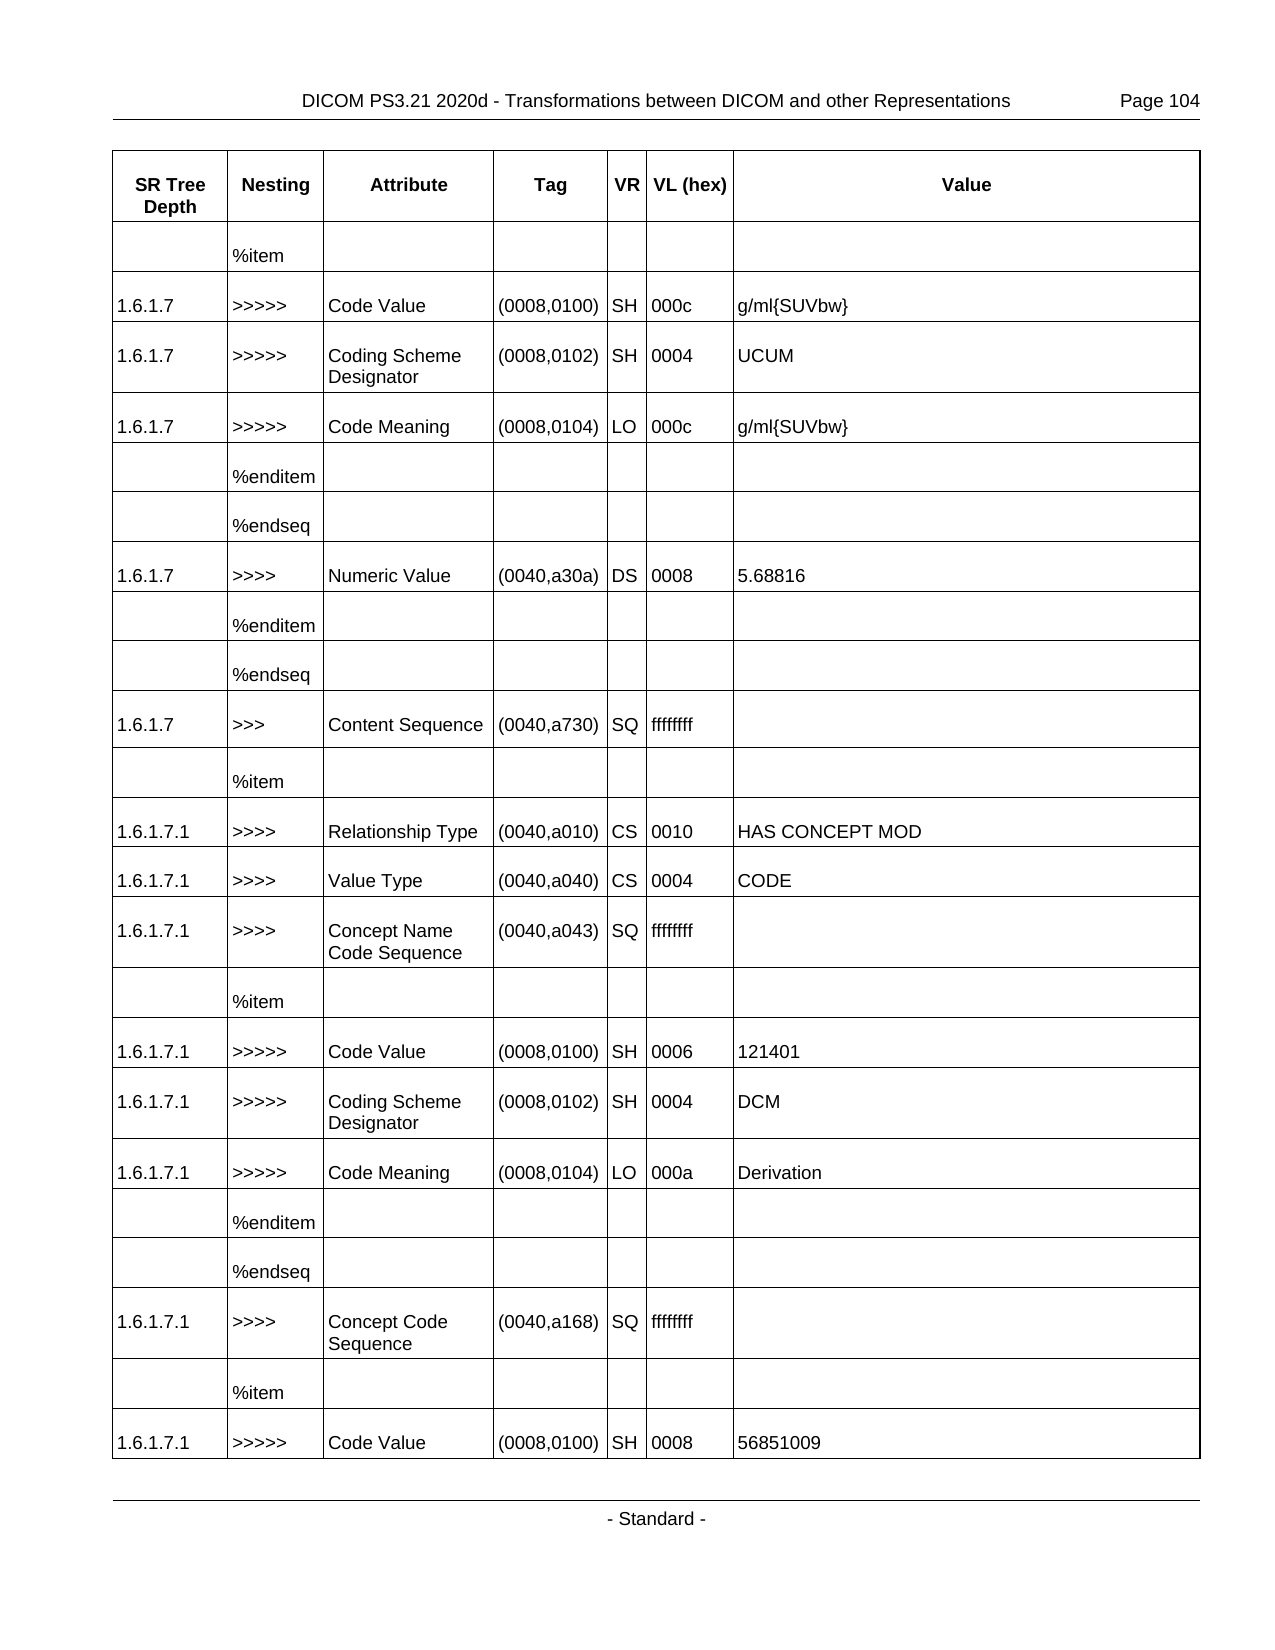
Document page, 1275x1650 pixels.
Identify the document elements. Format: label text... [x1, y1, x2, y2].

table_cell [113, 1238, 227, 1287]
table_cell 0008 [647, 542, 733, 591]
table_cell [494, 1359, 607, 1408]
table_cell (0040,a730) [494, 691, 607, 747]
table_cell >>> [228, 691, 323, 747]
table_cell >>>>> [228, 1018, 323, 1067]
table_cell [647, 443, 733, 491]
table_cell 1.6.1.7.1 [113, 1068, 227, 1138]
table_cell [647, 748, 733, 797]
table_cell [113, 443, 227, 491]
table_cell 0008 [647, 1409, 733, 1457]
table_cell (0040,a30a) [494, 542, 607, 591]
table_cell [494, 592, 607, 640]
table_cell SH [608, 272, 646, 321]
table_cell 1.6.1.7 [113, 393, 227, 442]
table_cell [113, 1359, 227, 1408]
table_cell [113, 222, 227, 271]
table_cell [608, 968, 646, 1017]
table_cell [494, 1189, 607, 1237]
table_cell (0040,a040) [494, 847, 607, 896]
table_cell Code Meaning [324, 1139, 493, 1187]
table_cell %endseq [228, 492, 323, 541]
table_cell %endseq [228, 641, 323, 690]
table_cell (0008,0100) [494, 1409, 607, 1457]
table_cell SH [608, 1409, 646, 1457]
table_cell SQ [608, 691, 646, 747]
table_cell LO [608, 1139, 646, 1187]
table_cell [608, 1359, 646, 1408]
table_cell 1.6.1.7.1 [113, 1018, 227, 1067]
table_cell >>>>> [228, 272, 323, 321]
table_cell [608, 492, 646, 541]
table_cell 1.6.1.7 [113, 272, 227, 321]
table_cell [324, 222, 493, 271]
table_cell [113, 1189, 227, 1237]
table_cell %item [228, 968, 323, 1017]
table_cell [324, 492, 493, 541]
table_cell Numeric Value [324, 542, 493, 591]
table_cell %endseq [228, 1238, 323, 1287]
table_cell 000c [647, 272, 733, 321]
table_cell [647, 1189, 733, 1237]
table_cell 0004 [647, 1068, 733, 1138]
table_header SR Tree Depth [113, 151, 227, 221]
table_cell 1.6.1.7.1 [113, 798, 227, 846]
table_cell UCUM [734, 322, 1199, 392]
table_cell [494, 492, 607, 541]
table_cell 0004 [647, 322, 733, 392]
table_cell [494, 1238, 607, 1287]
table_cell >>>> [228, 542, 323, 591]
table_cell [324, 748, 493, 797]
table_cell [324, 968, 493, 1017]
table_cell %enditem [228, 443, 323, 491]
table_cell [608, 641, 646, 690]
table_cell DS [608, 542, 646, 591]
table_cell >>>>> [228, 1068, 323, 1138]
table_cell [113, 748, 227, 797]
table_cell [324, 592, 493, 640]
table_cell CS [608, 798, 646, 846]
table_cell [608, 1189, 646, 1237]
table_cell [734, 641, 1199, 690]
table_cell [608, 748, 646, 797]
table_cell >>>>> [228, 393, 323, 442]
table_cell [647, 492, 733, 541]
table_cell 5.68816 [734, 542, 1199, 591]
table_cell [647, 1359, 733, 1408]
table_cell >>>> [228, 897, 323, 967]
table_cell [494, 748, 607, 797]
table_cell [734, 1238, 1199, 1287]
table_cell 0010 [647, 798, 733, 846]
table_cell Value Type [324, 847, 493, 896]
table_cell [734, 691, 1199, 747]
table_cell CS [608, 847, 646, 896]
table_cell 1.6.1.7.1 [113, 1139, 227, 1187]
table_cell CODE [734, 847, 1199, 896]
table_cell >>>> [228, 1288, 323, 1358]
table_cell Coding Scheme Designator [324, 322, 493, 392]
table_cell [734, 492, 1199, 541]
table_cell [608, 592, 646, 640]
table_cell [113, 492, 227, 541]
table_cell (0008,0100) [494, 272, 607, 321]
table_cell [608, 1238, 646, 1287]
table_cell [324, 1238, 493, 1287]
table_cell %item [228, 1359, 323, 1408]
table_cell %item [228, 748, 323, 797]
table_cell SH [608, 1018, 646, 1067]
table_cell 1.6.1.7.1 [113, 897, 227, 967]
table_cell [494, 641, 607, 690]
table_cell ffffffff [647, 1288, 733, 1358]
table_cell [494, 443, 607, 491]
table_cell (0040,a043) [494, 897, 607, 967]
table_cell (0008,0102) [494, 322, 607, 392]
table_cell >>>> [228, 847, 323, 896]
table_cell [494, 222, 607, 271]
table_cell g/ml{SUVbw} [734, 393, 1199, 442]
table_cell [734, 1359, 1199, 1408]
table_cell [113, 968, 227, 1017]
table_cell [324, 443, 493, 491]
table_cell (0008,0100) [494, 1018, 607, 1067]
table_cell [608, 222, 646, 271]
table_cell [324, 1359, 493, 1408]
table_cell Code Value [324, 272, 493, 321]
table_cell (0008,0104) [494, 393, 607, 442]
table_cell 1.6.1.7 [113, 322, 227, 392]
table_cell SH [608, 1068, 646, 1138]
table_cell >>>>> [228, 1139, 323, 1187]
table_cell g/ml{SUVbw} [734, 272, 1199, 321]
table_cell 1.6.1.7 [113, 691, 227, 747]
table_cell [324, 641, 493, 690]
table_header Value [734, 151, 1199, 221]
table_cell (0008,0104) [494, 1139, 607, 1187]
table_cell >>>> [228, 798, 323, 846]
table_cell SQ [608, 897, 646, 967]
table_cell SQ [608, 1288, 646, 1358]
table_cell 000a [647, 1139, 733, 1187]
table_cell HAS CONCEPT MOD [734, 798, 1199, 846]
table_cell [494, 968, 607, 1017]
table_cell ffffffff [647, 897, 733, 967]
table_cell (0040,a168) [494, 1288, 607, 1358]
table_cell Code Value [324, 1018, 493, 1067]
table_cell [734, 443, 1199, 491]
table_cell Concept Name Code Sequence [324, 897, 493, 967]
table_cell 000c [647, 393, 733, 442]
table_cell [647, 592, 733, 640]
table_cell %item [228, 222, 323, 271]
table_cell [647, 641, 733, 690]
table_cell [734, 1189, 1199, 1237]
table_cell [734, 592, 1199, 640]
table_cell (0008,0102) [494, 1068, 607, 1138]
table_cell ffffffff [647, 691, 733, 747]
table_cell 56851009 [734, 1409, 1199, 1457]
table_cell %enditem [228, 1189, 323, 1237]
table_cell [324, 1189, 493, 1237]
table_cell 1.6.1.7.1 [113, 1409, 227, 1457]
table_cell 0004 [647, 847, 733, 896]
table_cell 1.6.1.7.1 [113, 847, 227, 896]
table_cell Code Meaning [324, 393, 493, 442]
table_cell Relationship Type [324, 798, 493, 846]
table_cell Concept Code Sequence [324, 1288, 493, 1358]
table_cell Content Sequence [324, 691, 493, 747]
table_cell [113, 592, 227, 640]
table_cell %enditem [228, 592, 323, 640]
table_header VR [608, 151, 646, 221]
table_cell [113, 641, 227, 690]
table_cell [608, 443, 646, 491]
table_cell >>>>> [228, 322, 323, 392]
table_cell [647, 1238, 733, 1287]
table_cell LO [608, 393, 646, 442]
table_header VL (hex) [647, 151, 733, 221]
table_cell [647, 222, 733, 271]
table_cell 0006 [647, 1018, 733, 1067]
table_header Tag [494, 151, 607, 221]
table_cell [734, 968, 1199, 1017]
table_cell Code Value [324, 1409, 493, 1457]
table_cell [647, 968, 733, 1017]
table_cell >>>>> [228, 1409, 323, 1457]
table_cell Derivation [734, 1139, 1199, 1187]
table_cell [734, 1288, 1199, 1358]
table_header Nesting [228, 151, 323, 221]
table_cell Coding Scheme Designator [324, 1068, 493, 1138]
table_cell 1.6.1.7 [113, 542, 227, 591]
table_header Attribute [324, 151, 493, 221]
table_cell [734, 748, 1199, 797]
table_cell 121401 [734, 1018, 1199, 1067]
table_cell [734, 897, 1199, 967]
table_cell DCM [734, 1068, 1199, 1138]
table_cell SH [608, 322, 646, 392]
table_cell (0040,a010) [494, 798, 607, 846]
table_cell 1.6.1.7.1 [113, 1288, 227, 1358]
table_cell [734, 222, 1199, 271]
